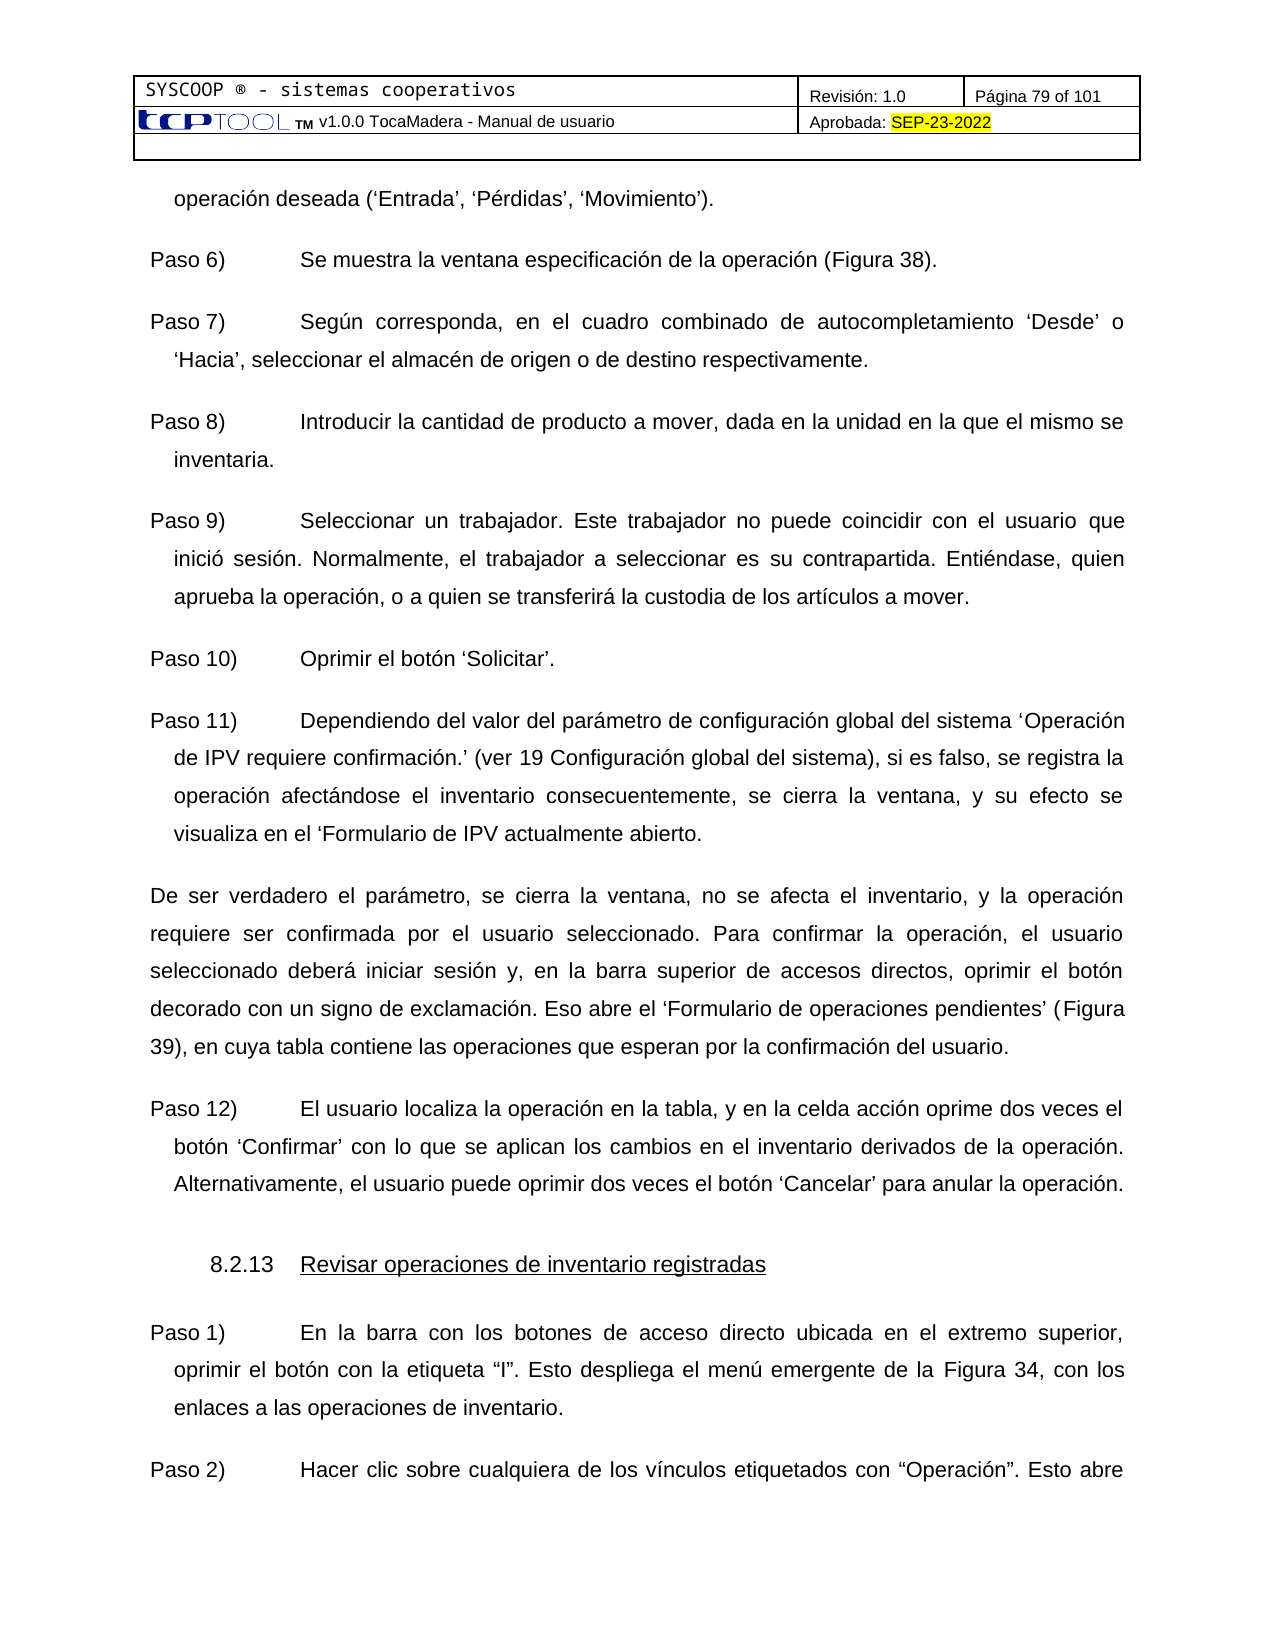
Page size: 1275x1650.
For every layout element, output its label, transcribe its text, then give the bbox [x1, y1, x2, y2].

picture [138, 110, 290, 130]
list Hacer clic sobre cualquiera de los vínculos etiquetados con “Operación”. Esto abre [150, 1457, 1125, 1482]
list Dependiendo del valor del parámetro de configuración global del sistema ‘Operación de IPV requiere confirmación.’ (ver 19 Configuración global del sistema), si es falso, se registra la operación afectándose el inventario consecuentemente, se cierra la ventana, y su efecto se visualiza en el ‘Formulario de IPV actualmente abierto. [150, 707, 1125, 846]
list El usuario localiza la operación en la tabla, y en la celda acción oprime dos veces el botón ‘Confirmar’ con lo que se aplican los cambios en el inventario derivados de la operación. Alternativamente, el usuario puede oprimir dos veces el botón ‘Cancelar’ para anular la operación. [150, 1096, 1125, 1197]
list Según corresponda, en el cuadro combinado de autocompletamiento ‘Desde’ o ‘Hacia’, seleccionar el almacén de origen o de destino respectivamente. [150, 309, 1125, 372]
list Oprimir el botón ‘Solicitar’. [150, 646, 1125, 671]
list Introducir la cantidad de producto a mover, dada en la unidad en la que el mismo se inventaria. [150, 409, 1125, 472]
list operación deseada (‘Entrada’, ‘Pérdidas’, ‘Movimiento’). [150, 186, 1125, 211]
subtitle Revisar operaciones de inventario registradas [210, 1251, 1125, 1277]
list Se muestra la ventana especificación de la operación (Figura 38). [150, 247, 1125, 273]
list Seleccionar un trabajador. Este trabajador no puede coincidir con el usuario que inició sesión. Normalmente, el trabajador a seleccionar es su contrapartida. Entiéndase, quien aprueba la operación, o a quien se transferirá la custodia de los artículos a mover. [150, 508, 1125, 609]
text De ser verdadero el parámetro, se cierra la ventana, no se afecta el inventario, y la operación requiere ser confirmada por el usuario seleccionado. Para confirmar la operación, el usuario seleccionado deberá iniciar sesión y, en la barra superior de accesos directos, oprimir el botón decorado con un signo de exclamación. Eso abre el ‘Formulario de operaciones pendientes’ (Figura 39), en cuya tabla contiene las operaciones que esperan por la confirmación del usuario. [150, 883, 1125, 1059]
list En la barra con los botones de acceso directo ubicada en el extremo superior, oprimir el botón con la etiqueta “I”. Esto despliega el menú emergente de la Figura 34, con los enlaces a las operaciones de inventario. [150, 1319, 1125, 1420]
